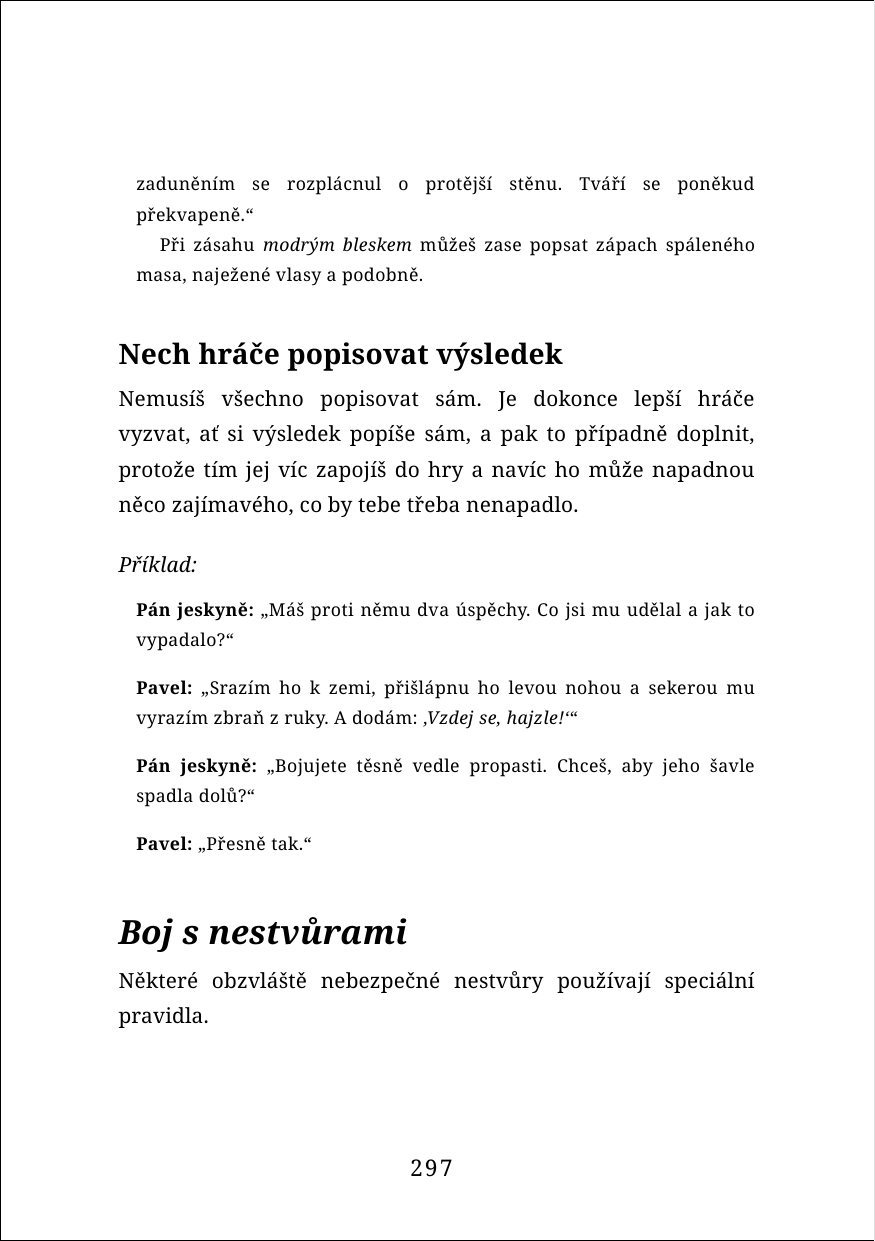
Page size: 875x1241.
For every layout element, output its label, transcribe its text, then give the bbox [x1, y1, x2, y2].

text Pán jeskyně: „Bojujete těsně vedle propasti. Chceš, aby jeho šavle spadla dolů?“ [136, 753, 756, 808]
text Některé obzvláště nebezpečné nestvůry používají speciální pravidla. [118, 966, 756, 1030]
text Pán jeskyně: „Máš proti němu dva úspěchy. Co jsi mu udělal a jak to vypadalo?“ [136, 597, 756, 651]
text Nemusíš všechno popisovat sám. Je dokonce lepší hráče vyzvat, ať si výsledek popíše sám, a pak to případně doplnit, protože tím jej víc zapojíš do hry a navíc ho může napadnou něco zajímavého, co by tebe třeba nenapadlo. [118, 384, 756, 519]
text Pavel: „Srazím ho k zemi, přišlápnu ho levou nohou a sekerou mu vyrazím zbraň z ruky. A dodám: ‚Vzdej se, hajzle!‘“ [136, 675, 756, 729]
subtitle Boj s nestvůrami [118, 909, 756, 954]
text Pavel: „Přesně tak.“ [136, 831, 756, 856]
text zaduněním se rozplácnul o protější stěnu. Tváří se poněkud překvapeně.“ Při zásahu modrým bleskem můžeš zase popsat zápach spáleného masa, naježené vlasy a podobně. [136, 172, 756, 287]
subtitle Nech hráče popisovat výsledek [118, 334, 756, 372]
text Příklad: [118, 550, 756, 578]
